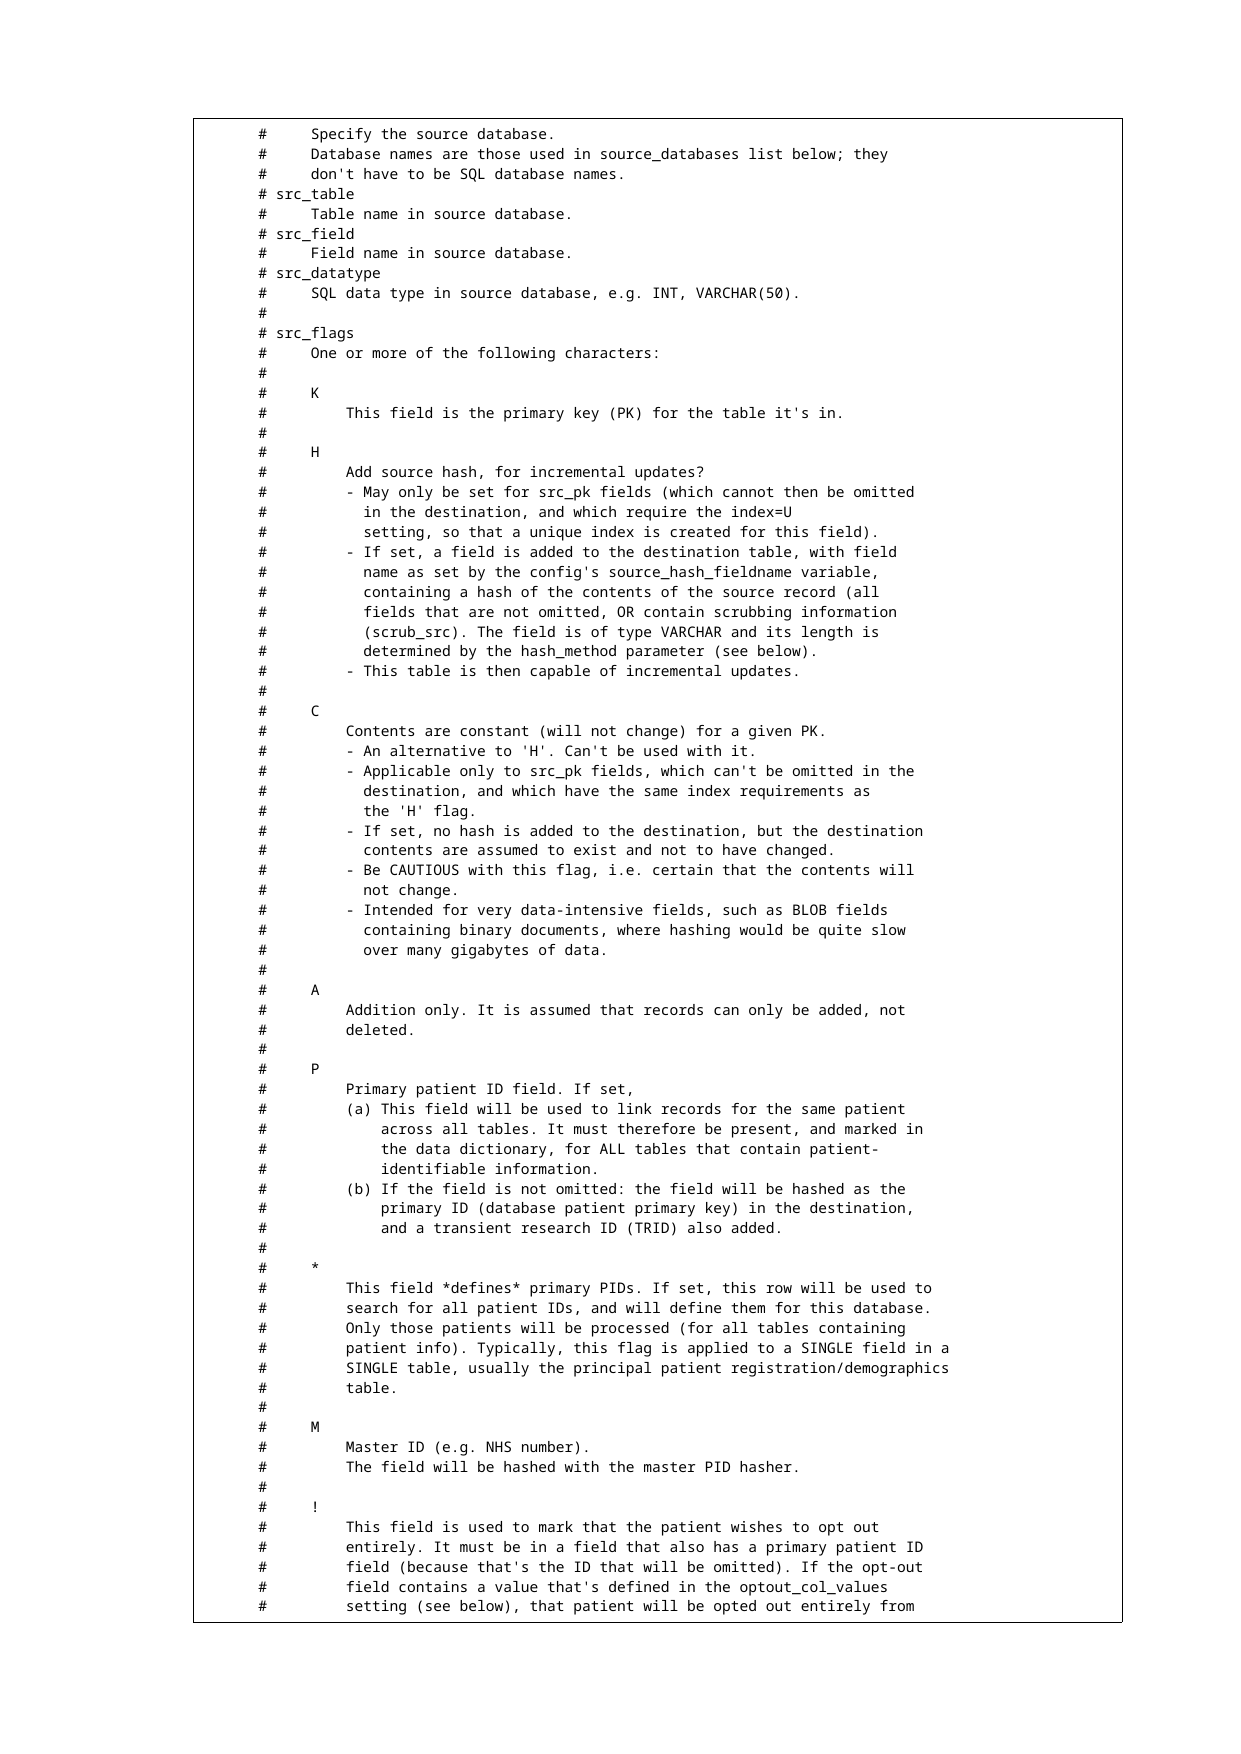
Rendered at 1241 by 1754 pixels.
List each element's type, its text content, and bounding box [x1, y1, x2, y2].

table_header # Specify the source database. # Database names are those used in source_databases list below; they # don't have to be SQL database names. # src_table # Table name in source database. # src_field # Field name in source database. # src_datatype # SQL data type in source database, e.g. INT, VARCHAR(50). # # src_flags # One or more of the following characters: # # K # This field is the primary key (PK) for the table it's in. # # H # Add source hash, for incremental updates? # - May only be set for src_pk fields (which cannot then be omitted # in the destination, and which require the index=U # setting, so that a unique index is created for this field). # - If set, a field is added to the destination table, with field # name as set by the config's source_hash_fieldname variable, # containing a hash of the contents of the source record (all # fields that are not omitted, OR contain scrubbing information # (scrub_src). The field is of type VARCHAR and its length is # determined by the hash_method parameter (see below). # - This table is then capable of incremental updates. # # C # Contents are constant (will not change) for a given PK. # - An alternative to 'H'. Can't be used with it. # - Applicable only to src_pk fields, which can't be omitted in the # destination, and which have the same index requirements as # the 'H' flag. # - If set, no hash is added to the destination, but the destination # contents are assumed to exist and not to have changed. # - Be CAUTIOUS with this flag, i.e. certain that the contents will # not change. # - Intended for very data-intensive fields, such as BLOB fields # containing binary documents, where hashing would be quite slow # over many gigabytes of data. # # A # Addition only. It is assumed that records can only be added, not # deleted. # # P # Primary patient ID field. If set, # (a) This field will be used to link records for the same patient # across all tables. It must therefore be present, and marked in # the data dictionary, for ALL tables that contain patient- # identifiable information. # (b) If the field is not omitted: the field will be hashed as the # primary ID (database patient primary key) in the destination, # and a transient research ID (TRID) also added. # # * # This field *defines* primary PIDs. If set, this row will be used to # search for all patient IDs, and will define them for this database. # Only those patients will be processed (for all tables containing # patient info). Typically, this flag is applied to a SINGLE field in a # SINGLE table, usually the principal patient registration/demographics # table. # # M # Master ID (e.g. NHS number). # The field will be hashed with the master PID hasher. # # ! # This field is used to mark that the patient wishes to opt out # entirely. It must be in a field that also has a primary patient ID # field (because that's the ID that will be omitted). If the opt-out # field contains a value that's defined in the optout_col_values # setting (see below), that patient will be opted out entirely from [194, 119, 1122, 1622]
